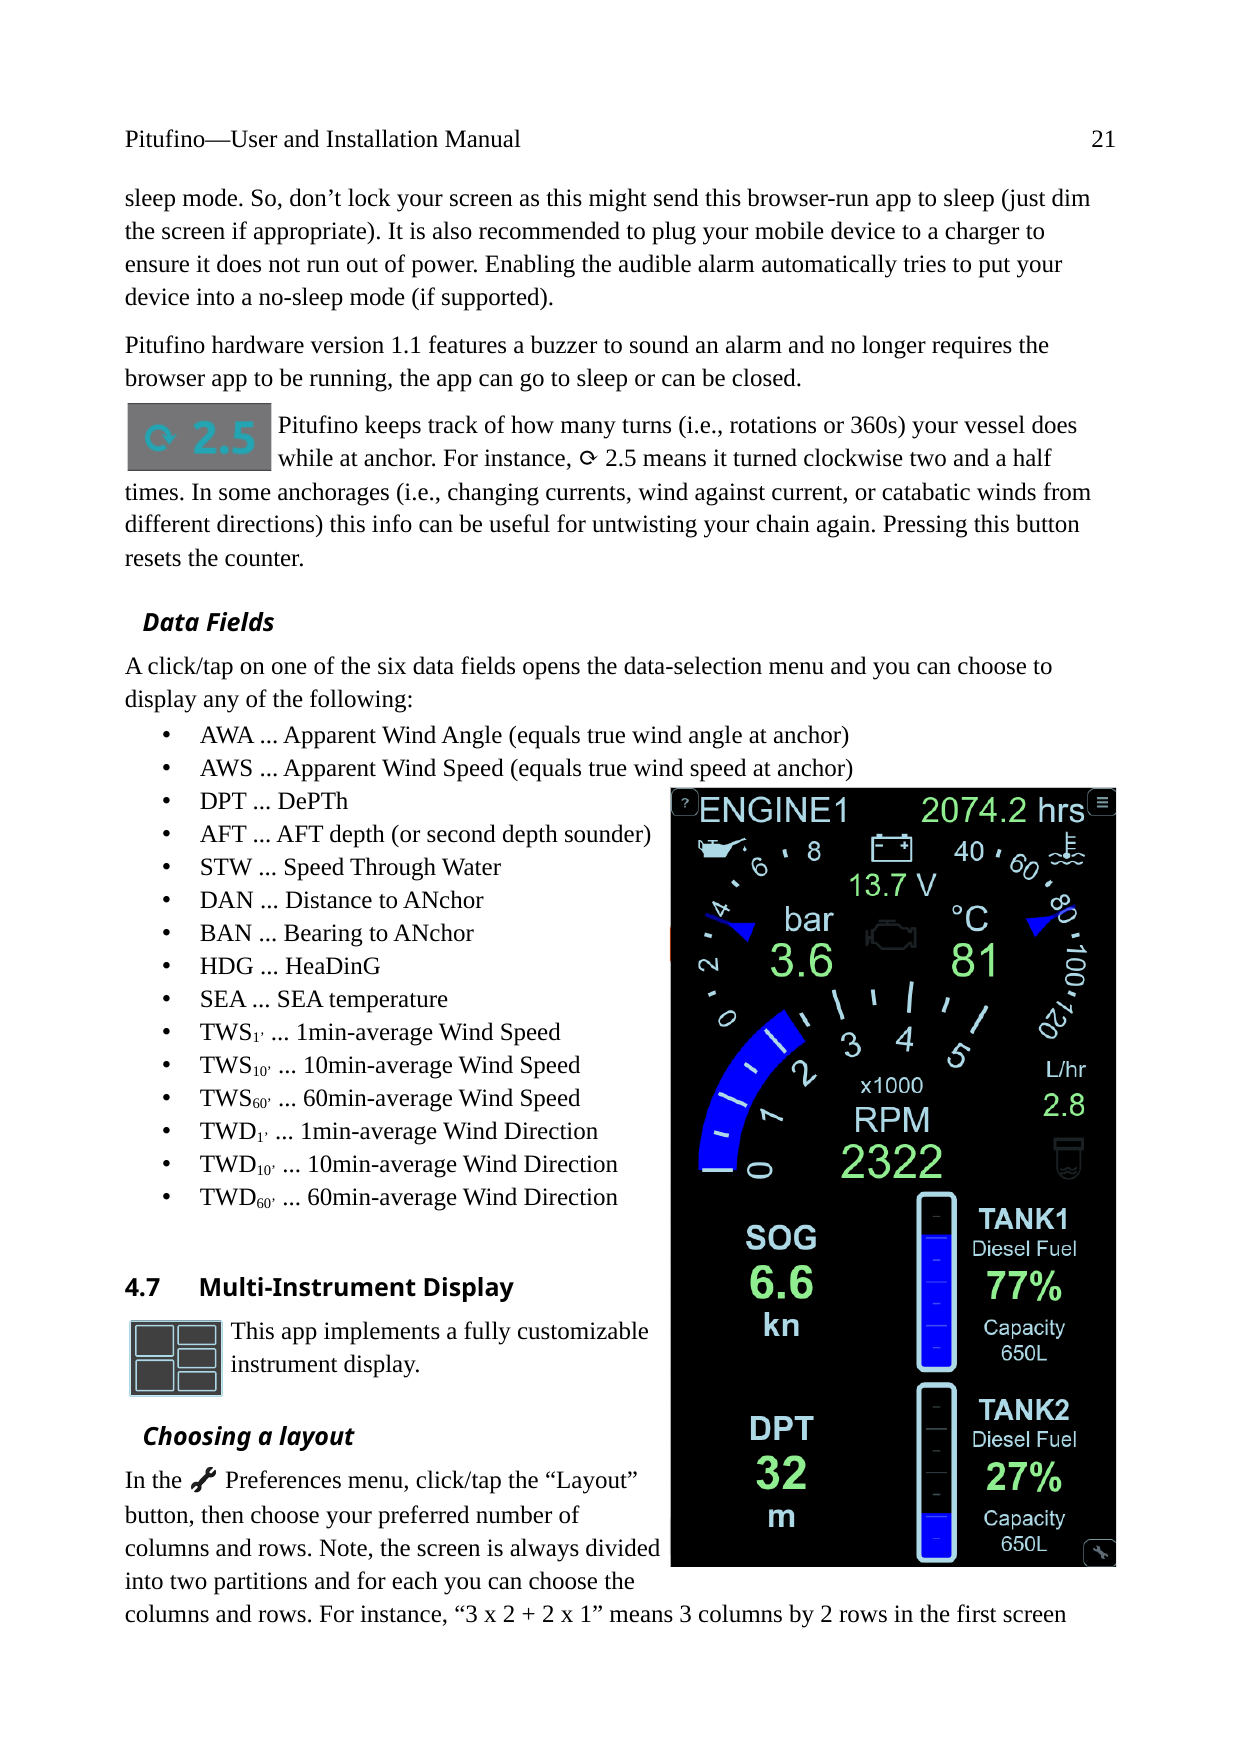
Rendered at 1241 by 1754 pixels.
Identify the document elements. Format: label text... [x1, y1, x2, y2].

list TWS1’ ... 1min-average Wind Speed [162, 1017, 669, 1046]
list STW ... Speed Through Water [162, 852, 669, 881]
list DPT ... DePTh [162, 786, 1116, 815]
list SEA ... SEA temperature [162, 984, 669, 1013]
subtitle Multi-Instrument Display [124, 1269, 669, 1303]
list TWS60’ ... 60min-average Wind Speed [162, 1083, 669, 1112]
list HDG ... HeaDinG [162, 951, 669, 980]
text In the Preferences menu, click/tap the “Layout” button, then choose your preferred number of columns and rows. Note, the screen is always divided into two partitions and for each you can choose the columns and rows. For instance, “3 x 2 + 2 x 1” means 3 columns by 2 rows in the first screen [124, 1465, 1116, 1628]
list TWD60’ ... 60min-average Wind Direction [162, 1182, 669, 1211]
list AWS ... Apparent Wind Speed (equals true wind speed at anchor) [162, 753, 1116, 782]
list TWS10’ ... 10min-average Wind Speed [162, 1050, 669, 1079]
picture [127, 403, 272, 471]
subtitle Choosing a layout [142, 1418, 669, 1452]
text Pitufino keeps track of how many turns (i.e., rotations or 360s) your vessel does while at anchor. For instance, ⟳ 2.5 means it turned clockwise two and a half times. In some anchorages (i.e., changing currents, wind against current, or catabatic winds from different directions) this info can be useful for untwisting your chain again. Pressing this button resets the counter. [124, 411, 1116, 571]
list TWD10’ ... 10min-average Wind Direction [162, 1149, 669, 1178]
text This app implements a fully customizable instrument display. [124, 1316, 669, 1378]
text A click/tap on one of the six data fields opens the data-selection menu and you can choose to display any of the following: [124, 651, 1116, 713]
text Pitufino hardware version 1.1 features a buzzer to sound an alarm and no longer requires the browser app to be running, the app can go to sleep or can be closed. [124, 330, 1116, 392]
list BAN ... Bearing to ANchor [162, 918, 669, 947]
picture [669, 787, 1117, 1567]
list TWD1’ ... 1min-average Wind Direction [162, 1116, 669, 1145]
list AWA ... Apparent Wind Angle (equals true wind angle at anchor) [162, 720, 1116, 749]
list AFT ... AFT depth (or second depth sounder) [162, 819, 669, 848]
picture [188, 1465, 219, 1496]
text sleep mode. So, don’t lock your screen as this might send this browser-run app to sleep (just dim the screen if appropriate). It is also recommended to plug your mobile device to a charger to ensure it does not run out of power. Enabling the audible alarm automatically tries to put your device into a no-sleep mode (if supported). [124, 183, 1116, 311]
subtitle Data Fields [142, 605, 1116, 639]
list DAN ... Distance to ANchor [162, 885, 669, 914]
